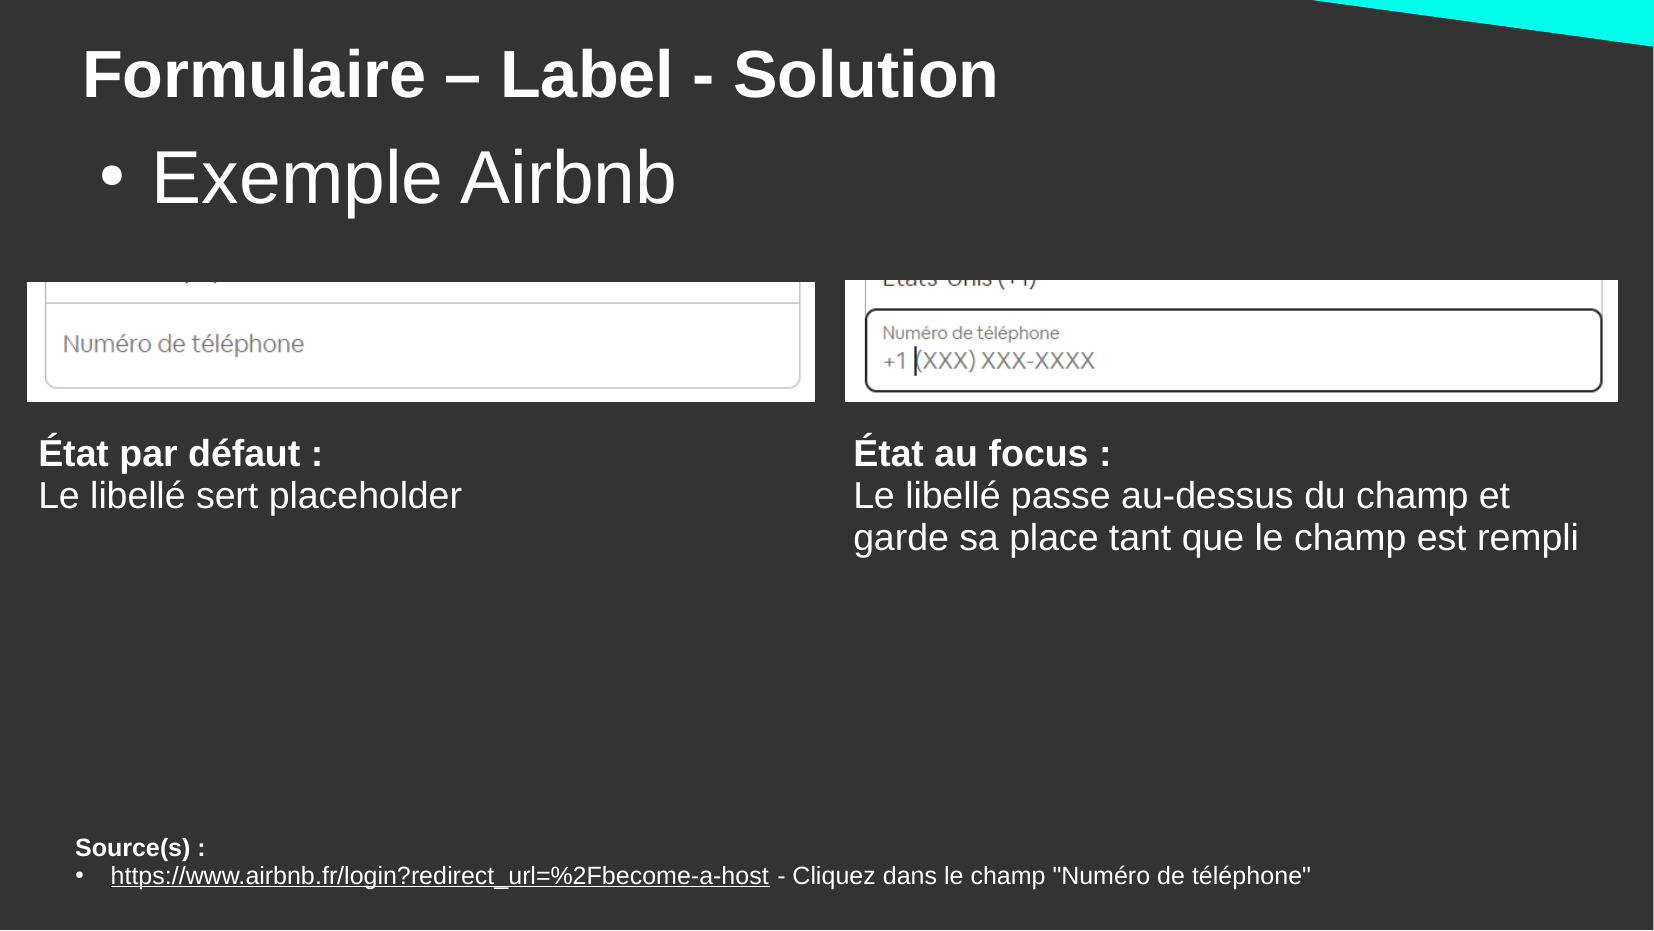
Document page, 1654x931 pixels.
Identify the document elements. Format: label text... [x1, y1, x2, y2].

picture [845, 280, 1618, 402]
text_box Source(s) : https://www.airbnb.fr/login?redirect_url=%2Fbecome-a-host - Cliquez dans le champ "Numéro de téléphone" [60, 826, 1546, 898]
text_box État par défaut : Le libellé sert placeholder [23, 424, 734, 566]
text_box État au focus : Le libellé passe au-dessus du champ et garde sa place tant que le champ est rempli [838, 424, 1595, 608]
text_box [1311, 0, 1654, 47]
list Exemple Airbnb [80, 135, 1620, 225]
picture [27, 282, 815, 402]
title Formulaire – Label - Solution [82, 37, 1571, 114]
